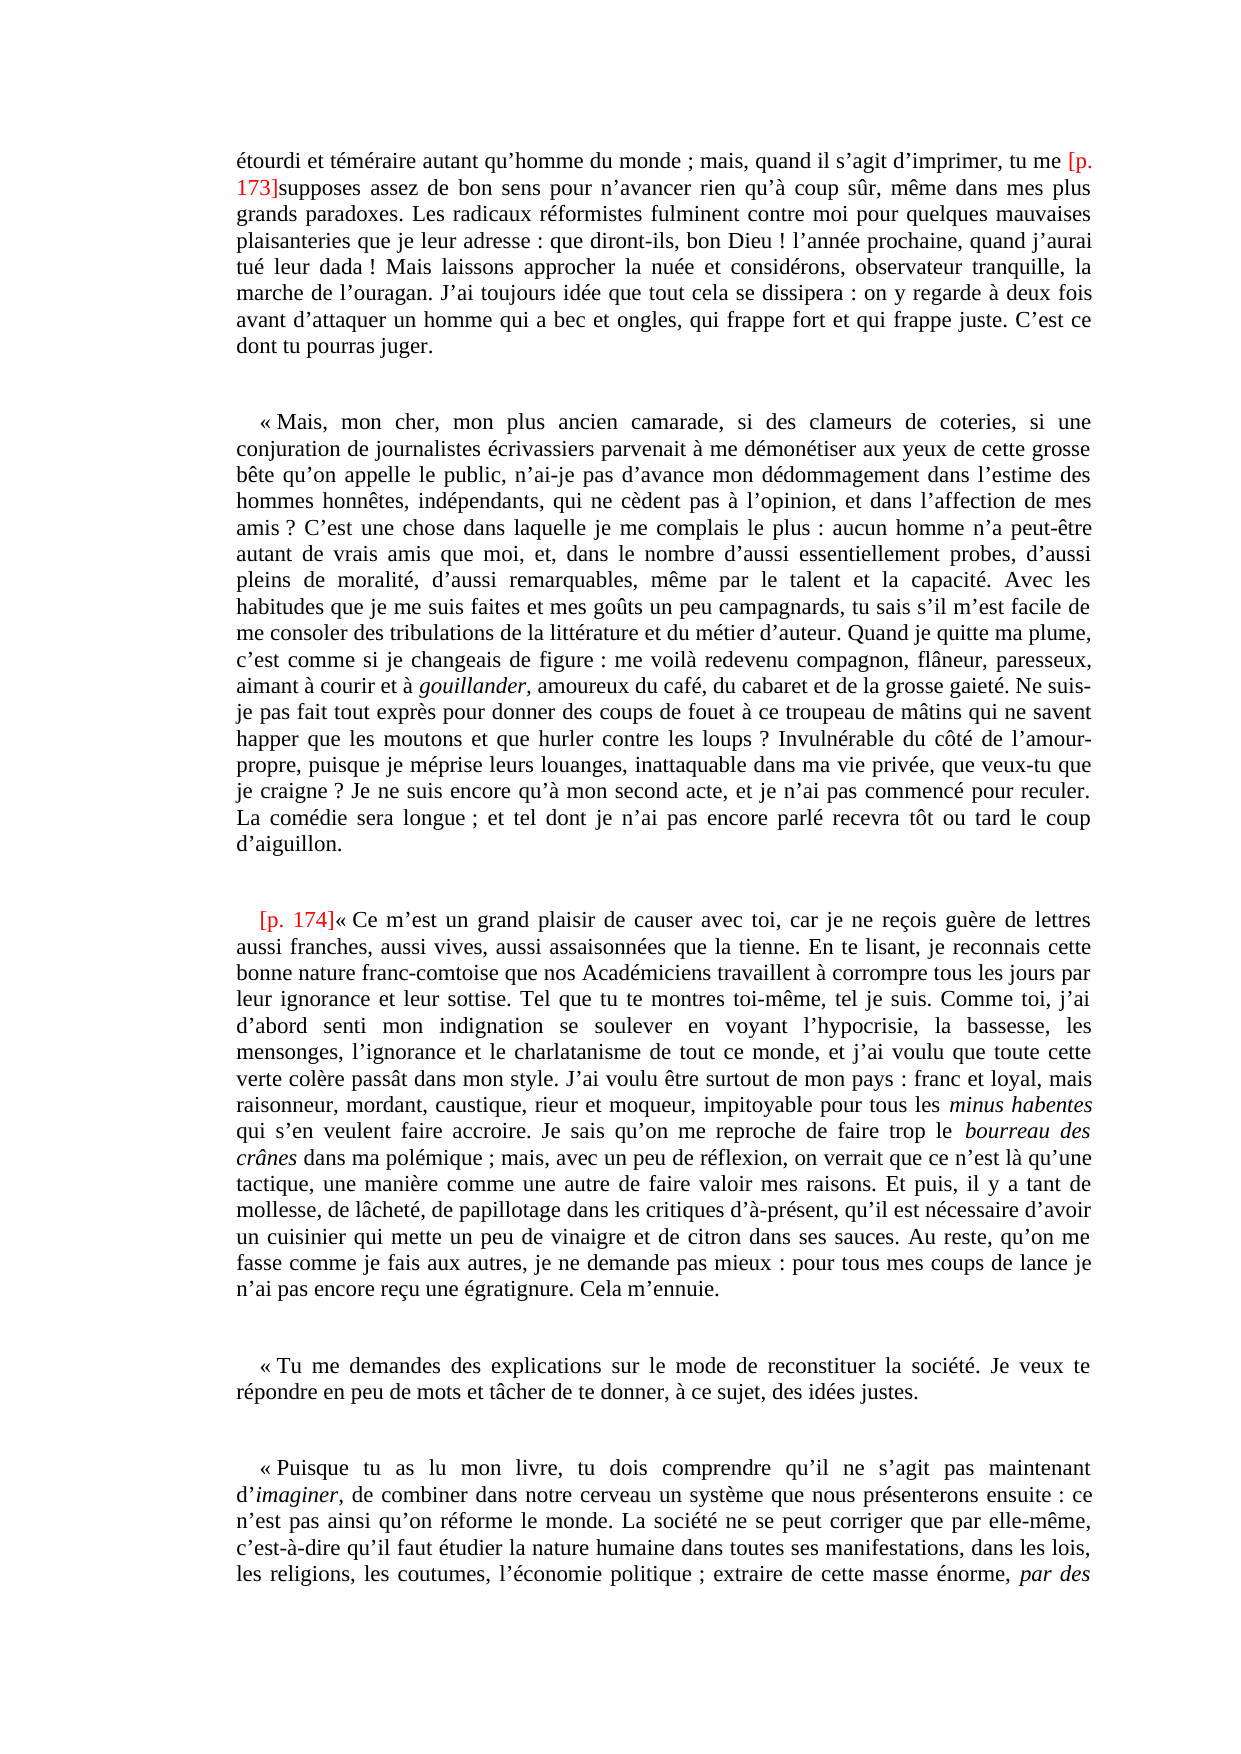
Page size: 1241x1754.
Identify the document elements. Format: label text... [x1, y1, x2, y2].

text [p. 174]« Ce m’est un grand plaisir de causer avec toi, car je ne reçois guère de lettres aussi franches, aussi vives, aussi assaisonnées que la tienne. En te lisant, je reconnais cette bonne nature franc-comtoise que nos Académiciens travaillent à corrompre tous les jours par leur ignorance et leur sottise. Tel que tu te montres toi-même, tel je suis. Comme toi, j’ai d’abord senti mon indignation se soulever en voyant l’hypocrisie, la bassesse, les mensonges, l’ignorance et le charlatanisme de tout ce monde, et j’ai voulu que toute cette verte colère passât dans mon style. J’ai voulu être surtout de mon pays : franc et loyal, mais raisonneur, mordant, caustique, rieur et moqueur, impitoyable pour tous les minus habentes qui s’en veulent faire accroire. Je sais qu’on me reproche de faire trop le bourreau des crânes dans ma polémique ; mais, avec un peu de réflexion, on verrait que ce n’est là qu’une tactique, une manière comme une autre de faire valoir mes raisons. Et puis, il y a tant de mollesse, de lâcheté, de papillotage dans les critiques d’à-présent, qu’il est nécessaire d’avoir un cuisinier qui mette un peu de vinaigre et de citron dans ses sauces. Au reste, qu’on me fasse comme je fais aux autres, je ne demande pas mieux : pour tous mes coups de lance je n’ai pas encore reçu une égratignure. Cela m’ennuie. [236, 906, 1093, 1302]
text « Tu me demandes des explications sur le mode de reconstituer la société. Je veux te répondre en peu de mots et tâcher de te donner, à ce sujet, des idées justes. [236, 1352, 1093, 1404]
text « Puisque tu as lu mon livre, tu dois comprendre qu’il ne s’agit pas maintenant d’imaginer, de combiner dans notre cerveau un système que nous présenterons ensuite : ce n’est pas ainsi qu’on réforme le monde. La société ne se peut corriger que par elle-même, c’est-à-dire qu’il faut étudier la nature humaine dans toutes ses manifestations, dans les lois, les religions, les coutumes, l’économie politique ; extraire de cette masse énorme, par des [236, 1454, 1093, 1586]
text étourdi et téméraire autant qu’homme du monde ; mais, quand il s’agit d’imprimer, tu me [p. 173]supposes assez de bon sens pour n’avancer rien qu’à coup sûr, même dans mes plus grands paradoxes. Les radicaux réformistes fulminent contre moi pour quelques mauvaises plaisanteries que je leur adresse : que diront-ils, bon Dieu ! l’année prochaine, quand j’aurai tué leur dada ! Mais laissons approcher la nuée et considérons, observateur tranquille, la marche de l’ouragan. J’ai toujours idée que tout cela se dissipera : on y regarde à deux fois avant d’attaquer un homme qui a bec et ongles, qui frappe fort et qui frappe juste. C’est ce dont tu pourras juger. [236, 148, 1093, 358]
text « Mais, mon cher, mon plus ancien camarade, si des clameurs de coteries, si une conjuration de journalistes écrivassiers parvenait à me démonétiser aux yeux de cette grosse bête qu’on appelle le public, n’ai-je pas d’avance mon dédommagement dans l’estime des hommes honnêtes, indépendants, qui ne cèdent pas à l’opinion, et dans l’affection de mes amis ? C’est une chose dans laquelle je me complais le plus : aucun homme n’a peut-être autant de vrais amis que moi, et, dans le nombre d’aussi essentiellement probes, d’aussi pleins de moralité, d’aussi remarquables, même par le talent et la capacité. Avec les habitudes que je me suis faites et mes goûts un peu campagnards, tu sais s’il m’est facile de me consoler des tribulations de la littérature et du métier d’auteur. Quand je quitte ma plume, c’est comme si je changeais de figure : me voilà redevenu compagnon, flâneur, paresseux, aimant à courir et à gouillander, amoureux du café, du cabaret et de la grosse gaieté. Ne suis-je pas fait tout exprès pour donner des coups de fouet à ce troupeau de mâtins qui ne savent happer que les moutons et que hurler contre les loups ? Invulnérable du côté de l’amour-propre, puisque je méprise leurs louanges, inattaquable dans ma vie privée, que veux-tu que je craigne ? Je ne suis encore qu’à mon second acte, et je n’ai pas commencé pour reculer. La comédie sera longue ; et tel dont je n’ai pas encore parlé recevra tôt ou tard le coup d’aiguillon. [236, 408, 1093, 856]
